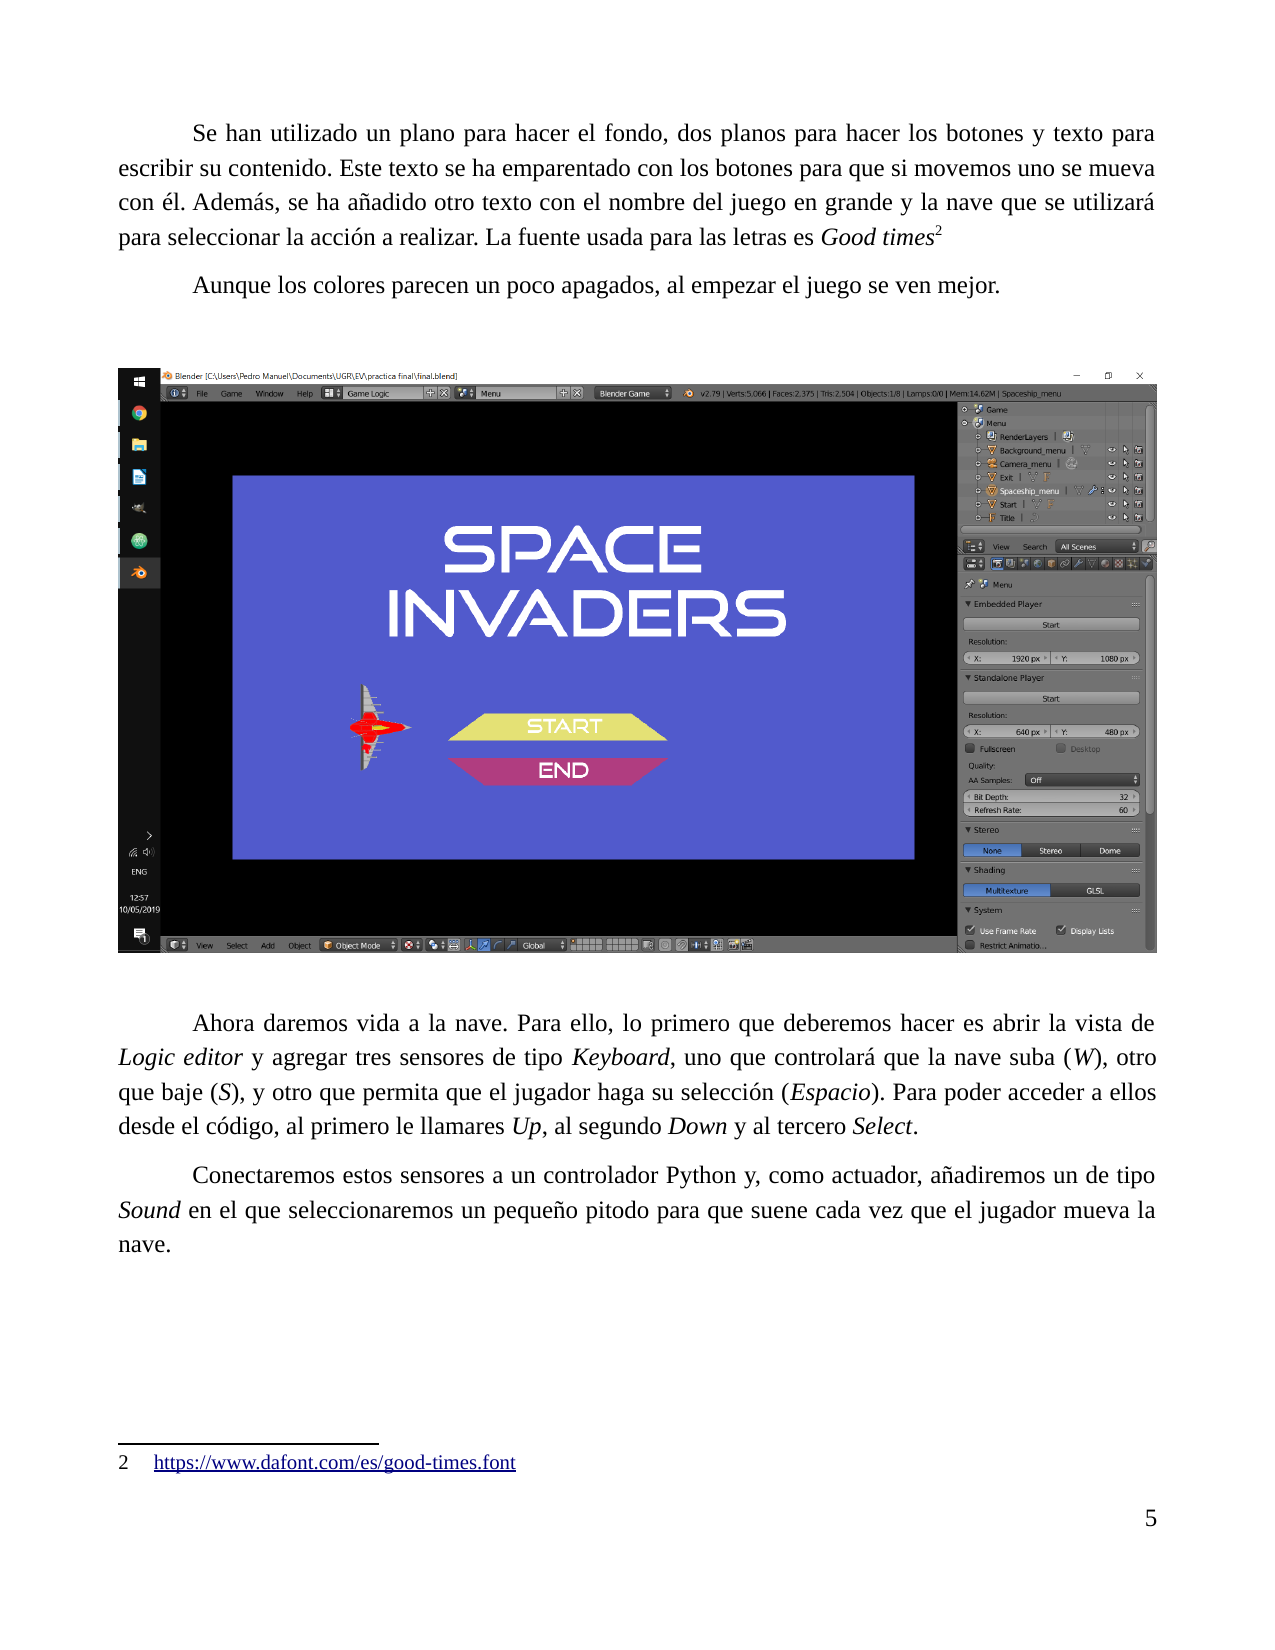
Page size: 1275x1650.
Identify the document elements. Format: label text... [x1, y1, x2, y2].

picture [118, 368, 1157, 953]
text Aunque los colores parecen un poco apagados, al empezar el juego se ven mejor. [118, 271, 1157, 299]
text Se han utilizado un plano para hacer el fondo, dos planos para hacer los botones y texto para escribir su contenido. Este texto se ha emparentado con los botones para que si movemos uno se mueva con él. Además, se ha añadido otro texto con el nombre del juego en grande y la nave que se utilizará para seleccionar la acción a realizar. La fuente usada para las letras es Good times [118, 118, 1157, 250]
text Ahora daremos vida a la nave. Para ello, lo primero que deberemos hacer es abrir la vista de Logic editor y agregar tres sensores de tipo Keyboard, uno que controlará que la nave suba (W), otro que baje (S), y otro que permita que el jugador haga su selección (Espacio). Para poder acceder a ellos desde el código, al primero le llamares Up, al segundo Down y al tercero Select. [118, 1008, 1157, 1140]
text Conectaremos estos sensores a un controlador Python y, como actuador, añadiremos un de tipo Sound en el que seleccionaremos un pequeño pitodo para que suene cada vez que el jugador mueva la nave. [118, 1160, 1157, 1258]
text https://www.dafont.com/es/good-times.font [118, 1449, 1157, 1474]
